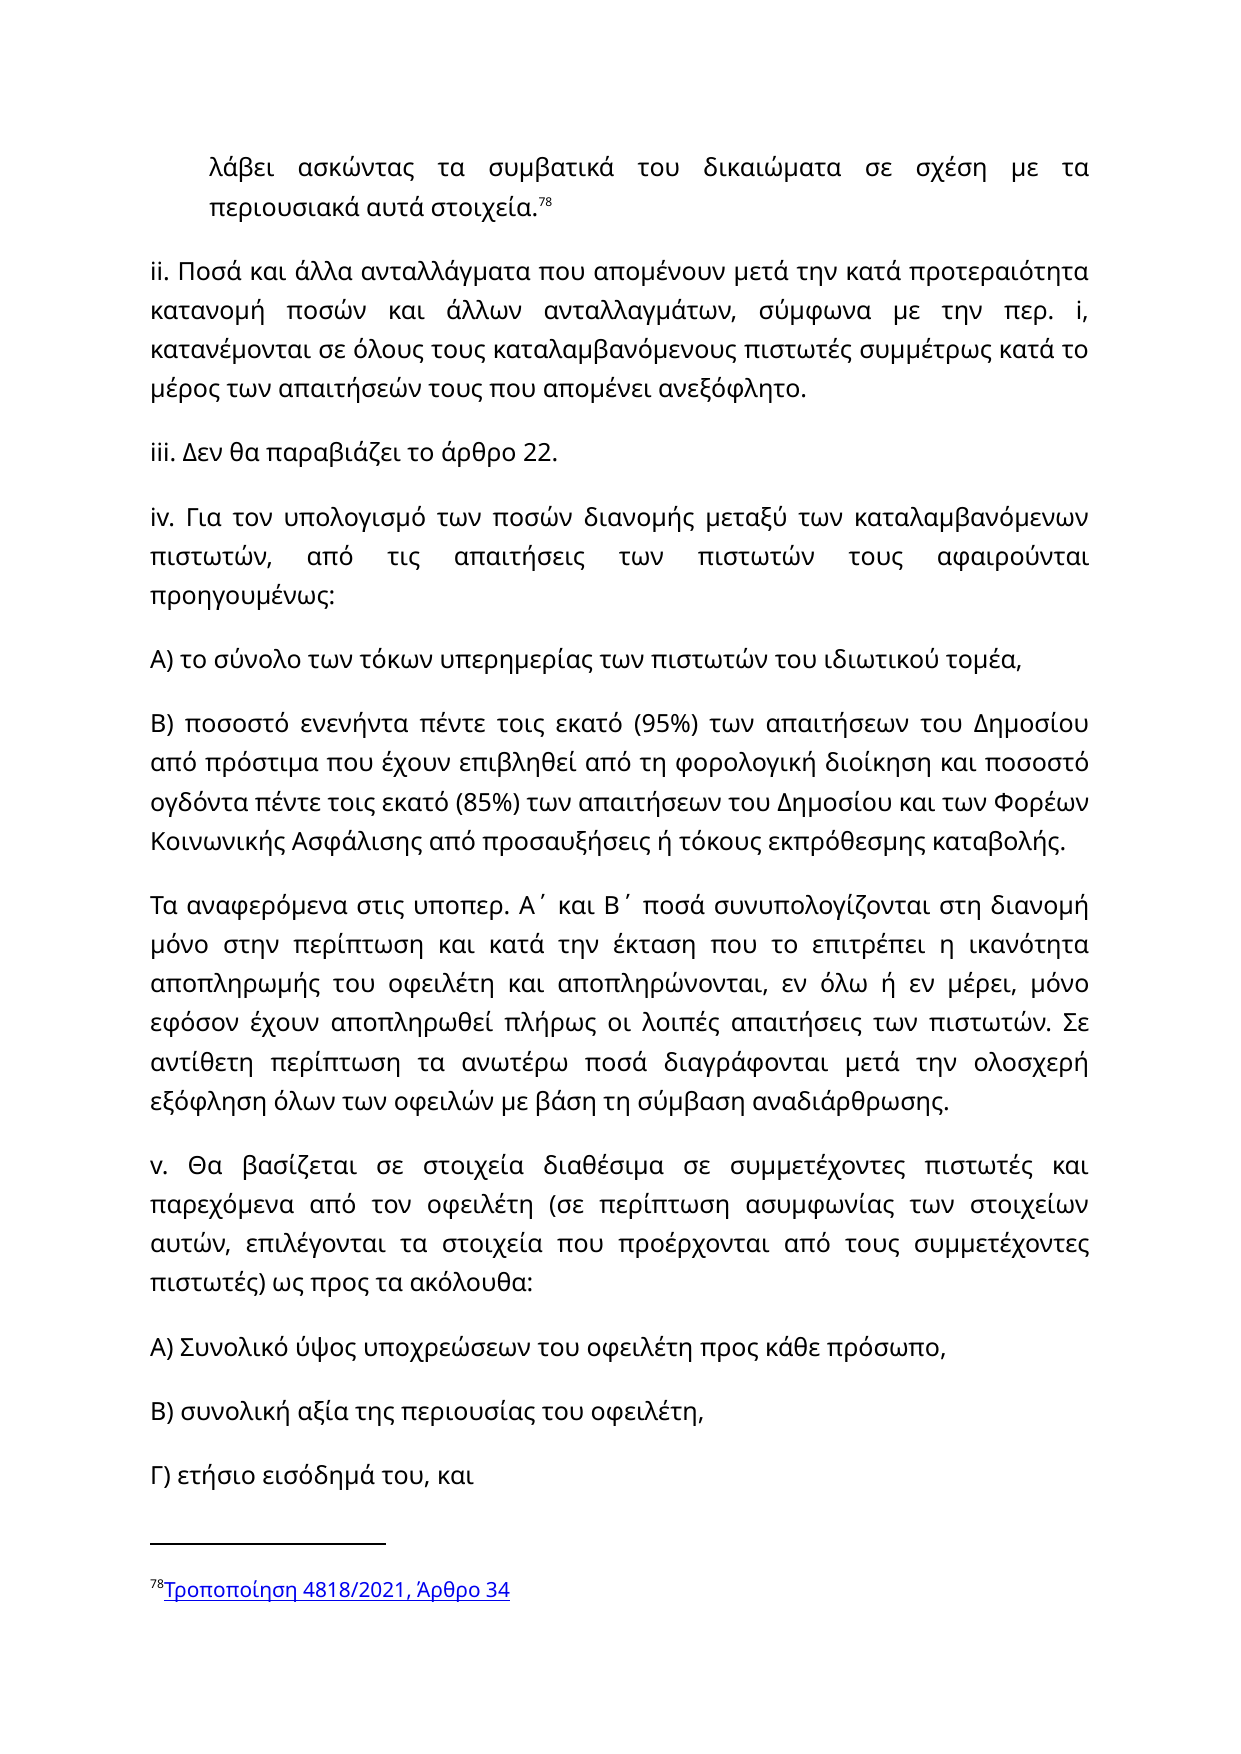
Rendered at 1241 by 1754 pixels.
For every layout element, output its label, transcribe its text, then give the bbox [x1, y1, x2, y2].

list λάβει ασκώντας τα συμβατικά του δικαιώματα σε σχέση με τα περιουσιακά αυτά στοιχεία. [150, 150, 1090, 223]
text v. Θα βασίζεται σε στοιχεία διαθέσιμα σε συμμετέχοντες πιστωτές και παρεχόμενα από τον οφειλέτη (σε περίπτωση ασυμφωνίας των στοιχείων αυτών, επιλέγονται τα στοιχεία που προέρχονται από τους συμμετέχοντες πιστωτές) ως προς τα ακόλουθα: [150, 1147, 1090, 1299]
text iii. Δεν θα παραβιάζει το άρθρο 22. [150, 435, 1090, 469]
text B) ποσοστό ενενήντα πέντε τοις εκατό (95%) των απαιτήσεων του Δημοσίου από πρόστιμα που έχουν επιβληθεί από τη φορολογική διοίκηση και ποσοστό ογδόντα πέντε τοις εκατό (85%) των απαιτήσεων του Δημοσίου και των Φορέων Κοινωνικής Ασφάλισης από προσαυξήσεις ή τόκους εκπρόθεσμης καταβολής. [150, 706, 1090, 857]
text Τροποποίηση 4818/2021, Άρθρο 34 [150, 1576, 1090, 1604]
text Β) συνολική αξία της περιουσίας του οφειλέτη, [150, 1393, 1090, 1427]
text A) το σύνολο των τόκων υπερημερίας των πιστωτών του ιδιωτικού τομέα, [150, 642, 1090, 676]
text Α) Συνολικό ύψος υποχρεώσεων του οφειλέτη προς κάθε πρόσωπο, [150, 1329, 1090, 1363]
text Τα αναφερόμενα στις υποπερ. A΄ και B΄ ποσά συνυπολογίζονται στη διανομή μόνο στην περίπτωση και κατά την έκταση που το επιτρέπει η ικανότητα αποπληρωμής του οφειλέτη και αποπληρώνονται, εν όλω ή εν μέρει, μόνο εφόσον έχουν αποπληρωθεί πλήρως οι λοιπές απαιτήσεις των πιστωτών. Σε αντίθετη περίπτωση τα ανωτέρω ποσά διαγράφονται μετά την ολοσχερή εξόφληση όλων των οφειλών με βάση τη σύμβαση αναδιάρθρωσης. [150, 887, 1090, 1117]
text Γ) ετήσιο εισόδημά του, και [150, 1457, 1090, 1492]
text iv. Για τον υπολογισμό των ποσών διανομής μεταξύ των καταλαμβανόμενων πιστωτών, από τις απαιτήσεις των πιστωτών τους αφαιρούνται προηγουμένως: [150, 499, 1090, 612]
text ii. Ποσά και άλλα ανταλλάγματα που απομένουν μετά την κατά προτεραιότητα κατανομή ποσών και άλλων ανταλλαγμάτων, σύμφωνα με την περ. i, κατανέμονται σε όλους τους καταλαμβανόμενους πιστωτές συμμέτρως κατά το μέρος των απαιτήσεών τους που απομένει ανεξόφλητο. [150, 253, 1090, 405]
